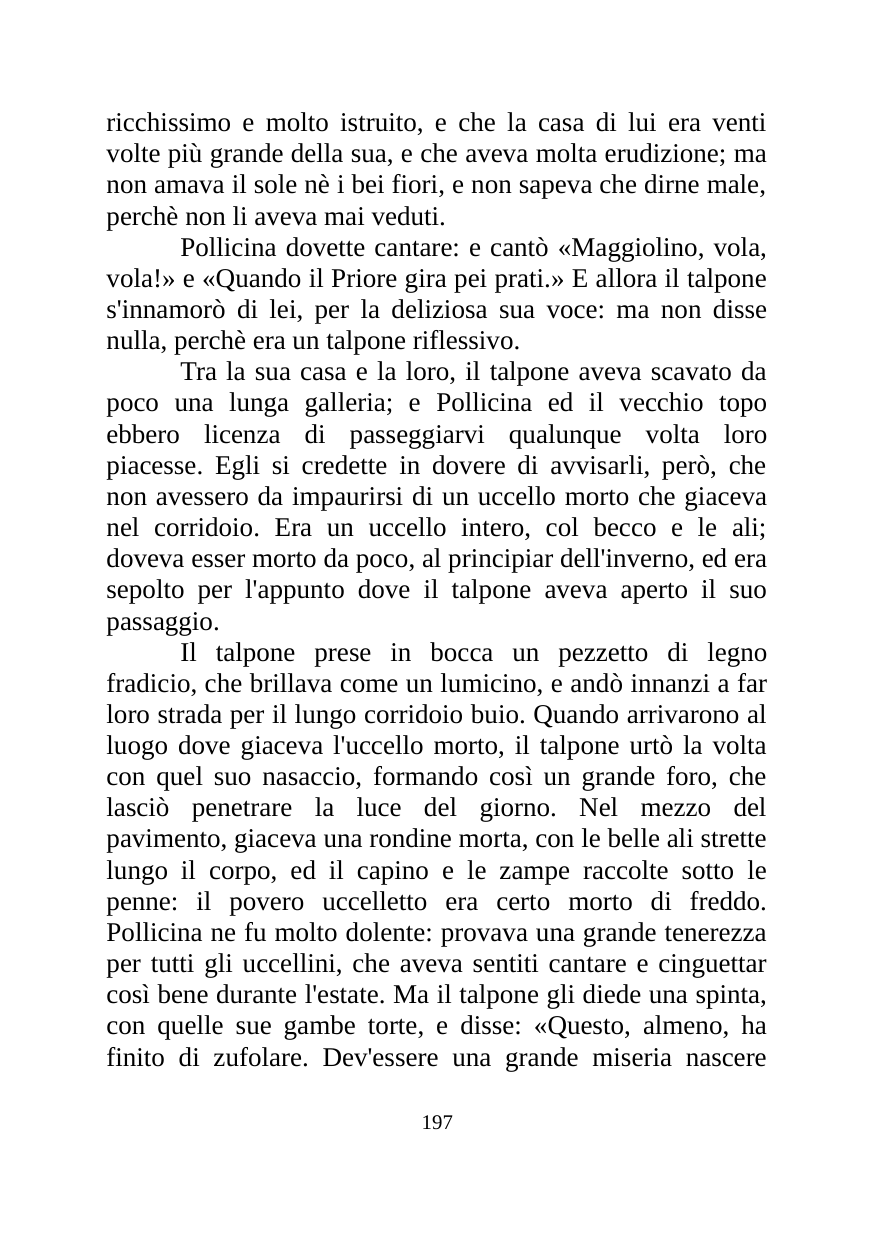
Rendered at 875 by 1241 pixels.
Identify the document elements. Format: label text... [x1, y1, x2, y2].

text ricchissimo e molto istruito, e che la casa di lui era venti volte più grande della sua, e che aveva molta erudizione; ma non amava il sole nè i bei fiori, e non sapeva che dirne male, perchè non li aveva mai veduti. [106, 106, 768, 231]
text Pollicina dovette cantare: e cantò «Maggiolino, vola, vola!» e «Quando il Priore gira pei prati.» E allora il talpone s'innamorò di lei, per la deliziosa sua voce: ma non disse nulla, perchè era un talpone riflessivo. [106, 231, 768, 355]
text Tra la sua casa e la loro, il talpone aveva scavato da poco una lunga galleria; e Pollicina ed il vecchio topo ebbero licenza di passeggiarvi qualunque volta loro piacesse. Egli si credette in dovere di avvisarli, però, che non avessero da impaurirsi di un uccello morto che giaceva nel corridoio. Era un uccello intero, col becco e le ali; doveva esser morto da poco, al principiar dell'inverno, ed era sepolto per l'appunto dove il talpone aveva aperto il suo passaggio. [106, 355, 768, 636]
text Il talpone prese in bocca un pezzetto di legno fradicio, che brillava come un lumicino, e andò innanzi a far loro strada per il lungo corridoio buio. Quando arrivarono al luogo dove giaceva l'uccello morto, il talpone urtò la volta con quel suo nasaccio, formando così un grande foro, che lasciò penetrare la luce del giorno. Nel mezzo del pavimento, giaceva una rondine morta, con le belle ali strette lungo il corpo, ed il capino e le zampe raccolte sotto le penne: il povero uccelletto era certo morto di freddo. Pollicina ne fu molto dolente: provava una grande tenerezza per tutti gli uccellini, che aveva sentiti cantare e cinguettar così bene durante l'estate. Ma il talpone gli diede una spinta, con quelle sue gambe torte, e disse: «Questo, almeno, ha finito di zufolare. Dev'essere una grande miseria nascere [106, 636, 768, 1072]
